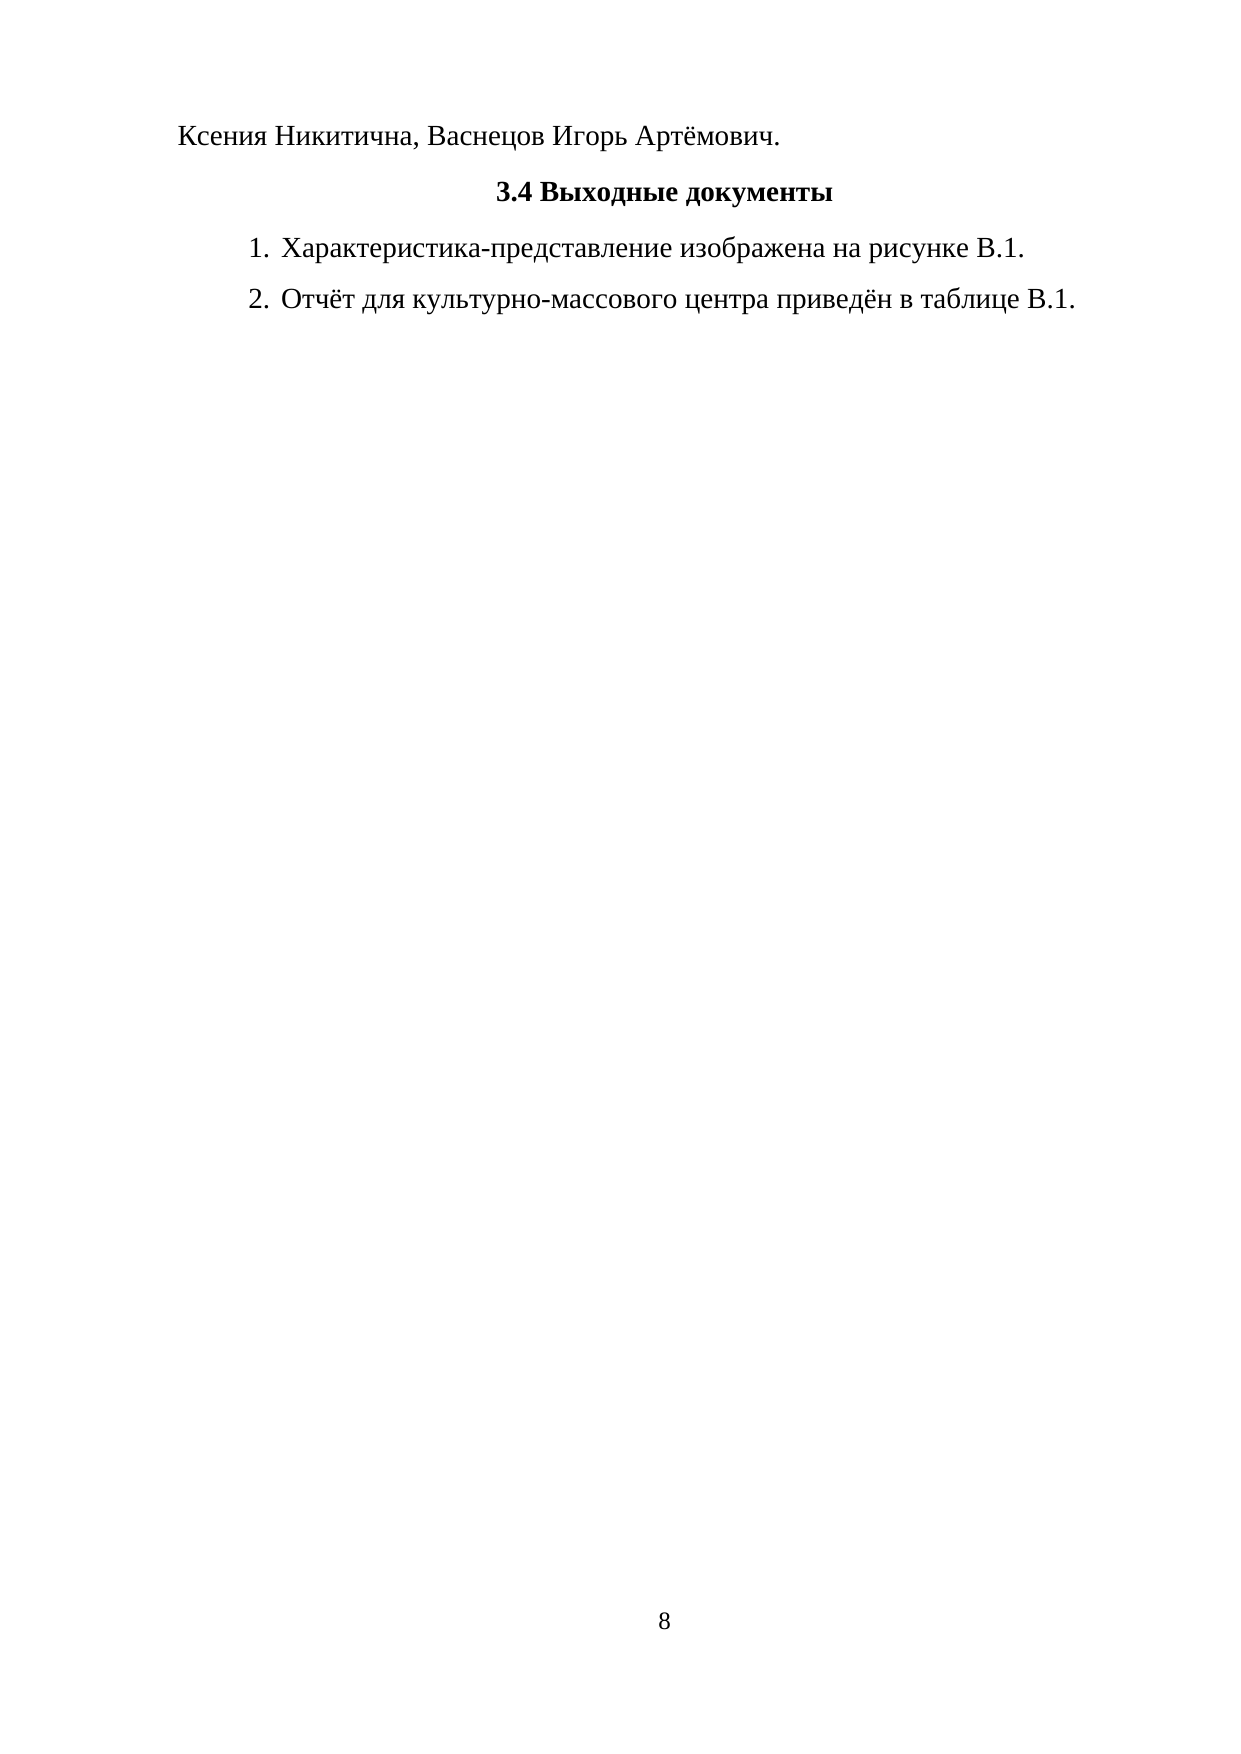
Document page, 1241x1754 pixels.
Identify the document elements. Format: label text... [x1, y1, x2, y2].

list Отчёт для культурно-массового центра приведён в таблице В.1. [177, 281, 1152, 314]
subtitle 3.4 Выходные документы [177, 174, 1152, 208]
list Характеристика-представление изображена на рисунке B.1. [177, 231, 1152, 264]
list Ксения Никитична, Васнецов Игорь Артёмович. [177, 118, 1152, 152]
